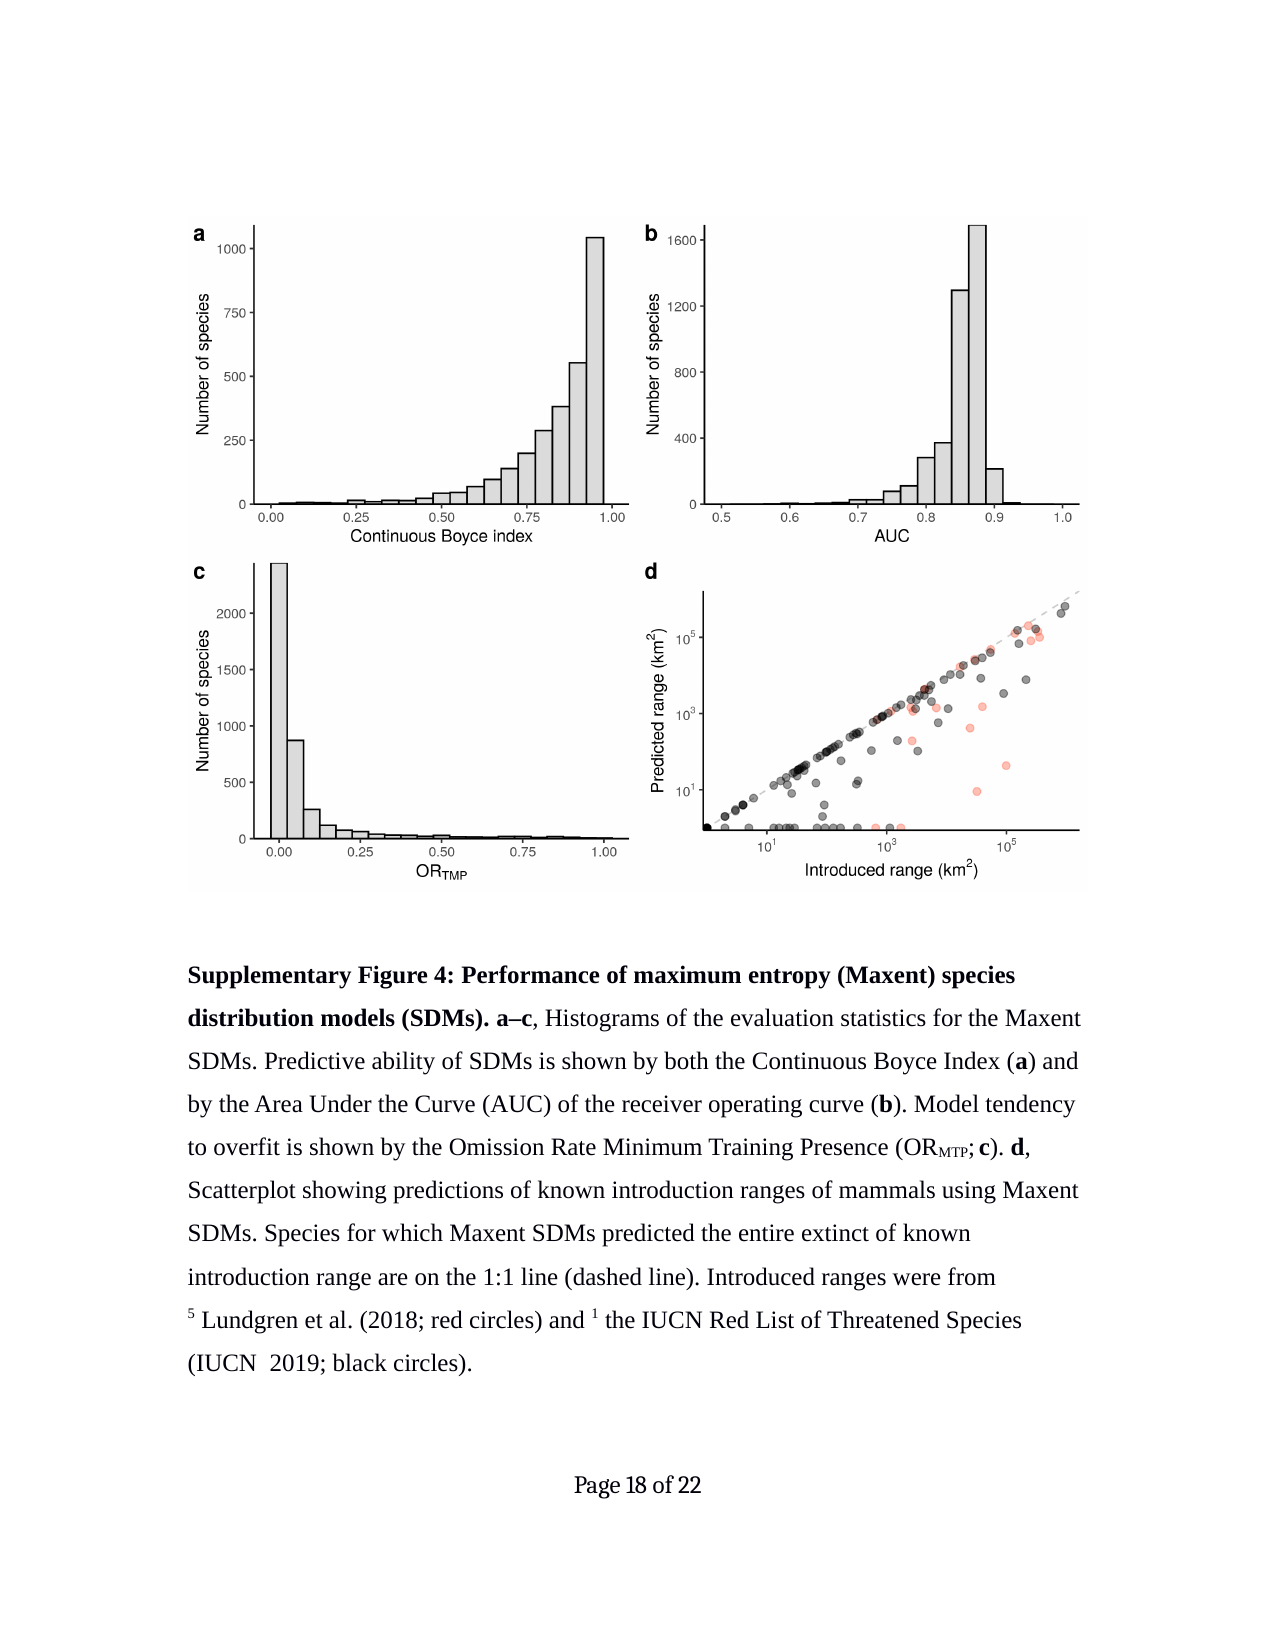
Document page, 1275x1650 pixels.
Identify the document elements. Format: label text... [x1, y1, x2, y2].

picture [187, 216, 1088, 892]
text Supplementary Figure 4: Performance of maximum entropy (Maxent) species distribution models (SDMs). a–c, Histograms of the evaluation statistics for the Maxent SDMs. Predictive ability of SDMs is shown by both the Continuous Boyce Index (a) and by the Area Under the Curve (AUC) of the receiver operating curve (b). Model tendency to overfit is shown by the Omission Rate Minimum Training Presence (ORMTP; c). d, Scatterplot showing predictions of known introduction ranges of mammals using Maxent SDMs. Species for which Maxent SDMs predicted the entire extinct of known introduction range are on the 1:1 line (dashed line). Introduced ranges were from 5⁠ Lundgren et al. (2018; red circles) and 1⁠ the IUCN Red List of Threatened Species (IUCN 2019; black circles). [187, 960, 1087, 1377]
